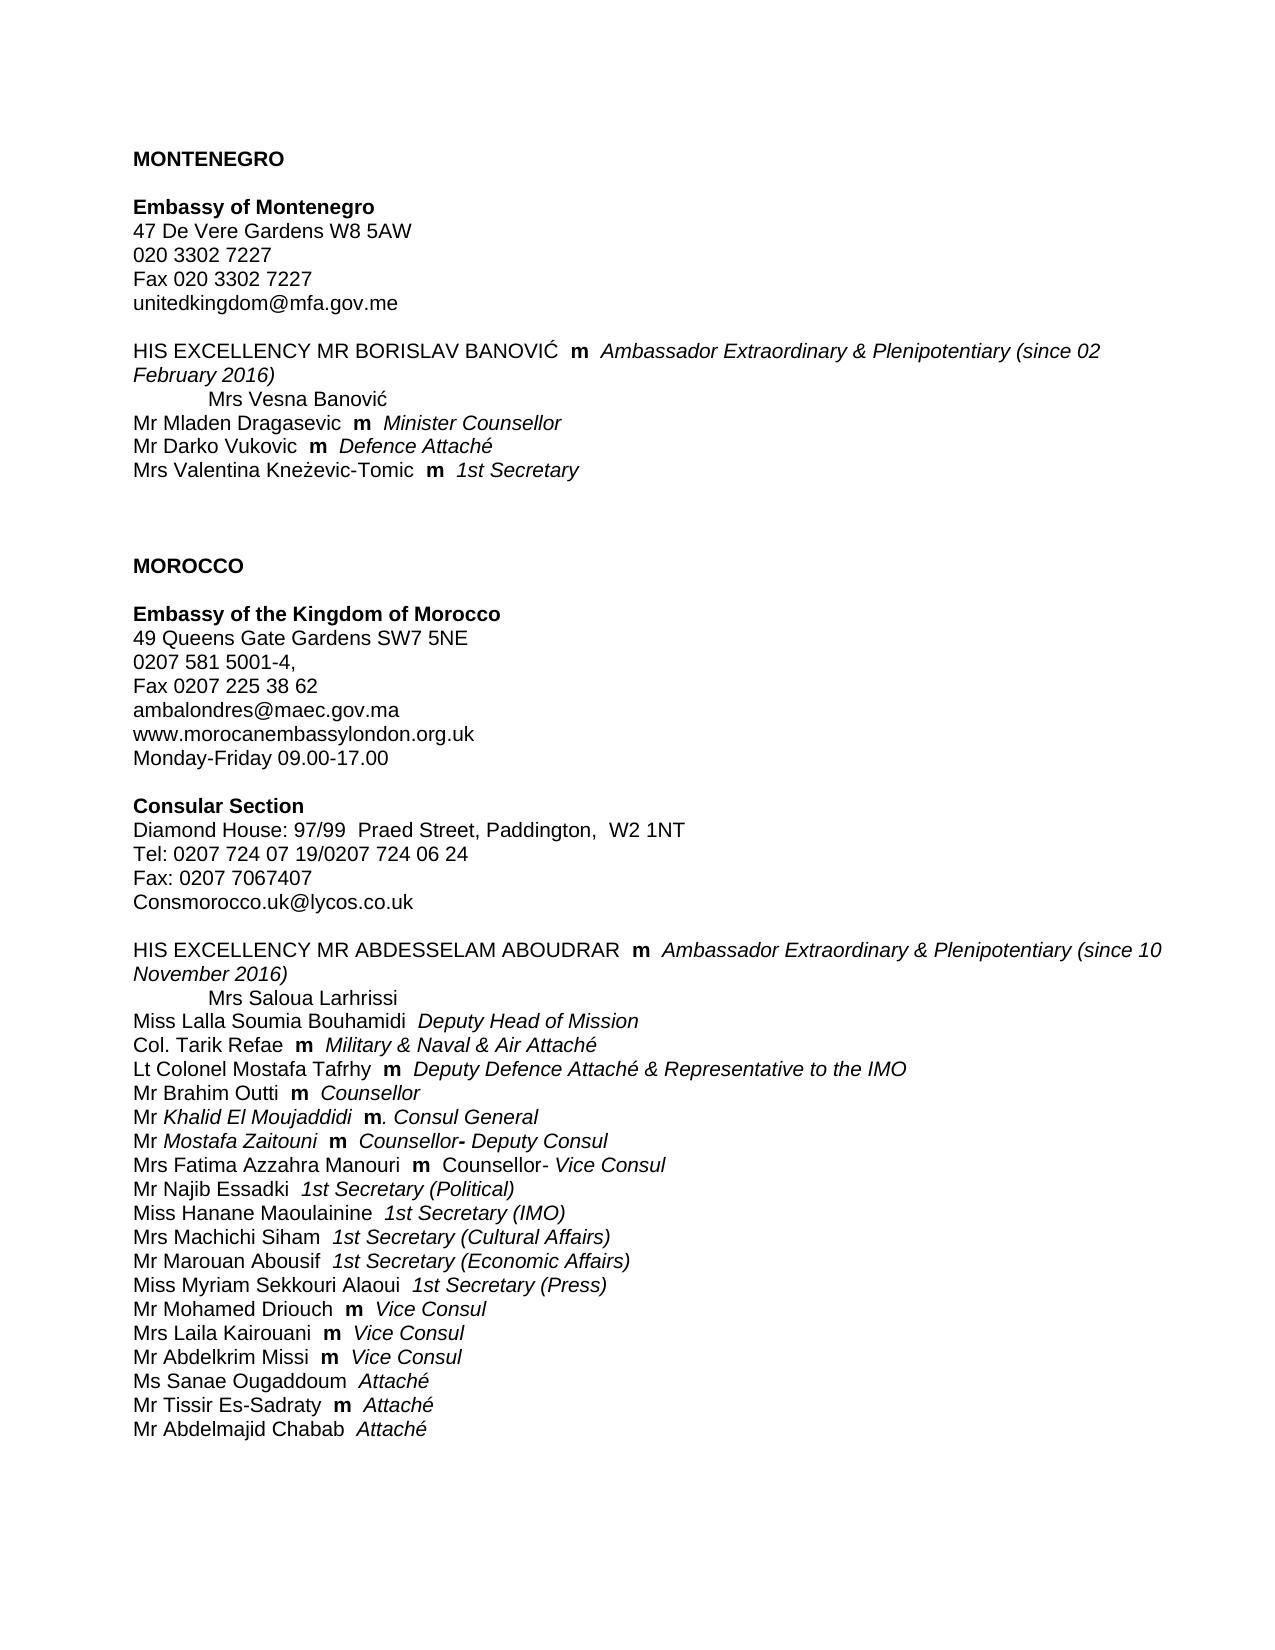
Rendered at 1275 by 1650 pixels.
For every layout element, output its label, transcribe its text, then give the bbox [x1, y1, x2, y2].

text Mr Brahim Outti m Counsellor [133, 1081, 1181, 1105]
text 49 Queens Gate Gardens SW7 5NE [133, 626, 1181, 650]
text 0207 581 5001-4, [133, 650, 1181, 674]
text Mrs Saloua Larhrissi [133, 985, 1181, 1009]
text ambalondres@maec.gov.ma www.morocanembassylondon.org.uk [133, 698, 1181, 746]
text unitedkingdom@mfa.gov.me [133, 291, 1181, 314]
text Fax 020 3302 7227 [133, 267, 1181, 291]
text HIS EXCELLENCY MR BORISLAV BANOVIĆ m Ambassador Extraordinary & Plenipotentiary (since 02 February 2016) [133, 338, 1181, 386]
text Fax: 0207 7067407 [133, 866, 1181, 889]
text Mr Najib Essadki 1st Secretary (Political) [133, 1177, 1181, 1201]
text Mr Marouan Abousif 1st Secretary (Economic Affairs) [133, 1249, 1181, 1273]
text Mrs Machichi Siham 1st Secretary (Cultural Affairs) [133, 1225, 1181, 1249]
text MOROCCO [133, 554, 1181, 578]
text Miss Hanane Maoulainine 1st Secretary (IMO) [133, 1201, 1181, 1225]
text Mr Mladen Dragasevic m Minister Counsellor [133, 410, 1181, 434]
text Mr Abdelmajid Chabab Attaché [133, 1417, 1181, 1441]
text Ms Sanae Ougaddoum Attaché [133, 1369, 1181, 1393]
text Mr Mohamed Driouch m Vice Consul [133, 1297, 1181, 1321]
text Mrs Laila Kairouani m Vice Consul [133, 1321, 1181, 1345]
text Mrs Valentina Kneżevic-Tomic m 1st Secretary [133, 458, 1181, 482]
text MONTENEGRO [133, 147, 1181, 171]
text Mr Khalid El Moujaddidi m. Consul General [133, 1105, 1181, 1129]
subtitle Embassy of the Kingdom of Morocco [133, 602, 1181, 626]
text Mrs Vesna Banović [133, 386, 1181, 410]
text Mr Tissir Es-Sadraty m Attaché [133, 1393, 1181, 1417]
text Tel: 0207 724 07 19/0207 724 06 24 [133, 842, 1181, 866]
text Lt Colonel Mostafa Tafrhy m Deputy Defence Attaché & Representative to the IMO [133, 1057, 1181, 1081]
text Monday-Friday 09.00-17.00 [133, 746, 1181, 770]
text Col. Tarik Refae m Military & Naval & Air Attaché [133, 1033, 1181, 1057]
text Mr Darko Vukovic m Defence Attaché [133, 434, 1181, 458]
text Mr Abdelkrim Missi m Vice Consul [133, 1345, 1181, 1369]
text 020 3302 7227 [133, 243, 1181, 267]
text Consmorocco.uk@lycos.co.uk [133, 889, 1181, 913]
text Consular Section Diamond House: 97/99 Praed Street, Paddington, W2 1NT [133, 794, 1181, 842]
text HIS EXCELLENCY MR ABDESSELAM ABOUDRAR m Ambassador Extraordinary & Plenipotentiary (since 10 November 2016) [133, 937, 1181, 985]
text 47 De Vere Gardens W8 5AW [133, 219, 1181, 243]
text Miss Myriam Sekkouri Alaoui 1st Secretary (Press) [133, 1273, 1181, 1297]
text Embassy of Montenegro [133, 195, 1181, 219]
text Mr Mostafa Zaitouni m Counsellor- Deputy Consul [133, 1129, 1181, 1153]
text Miss Lalla Soumia Bouhamidi Deputy Head of Mission [133, 1009, 1181, 1033]
text Fax 0207 225 38 62 [133, 674, 1181, 698]
text Mrs Fatima Azzahra Manouri m Counsellor- Vice Consul [133, 1153, 1181, 1177]
